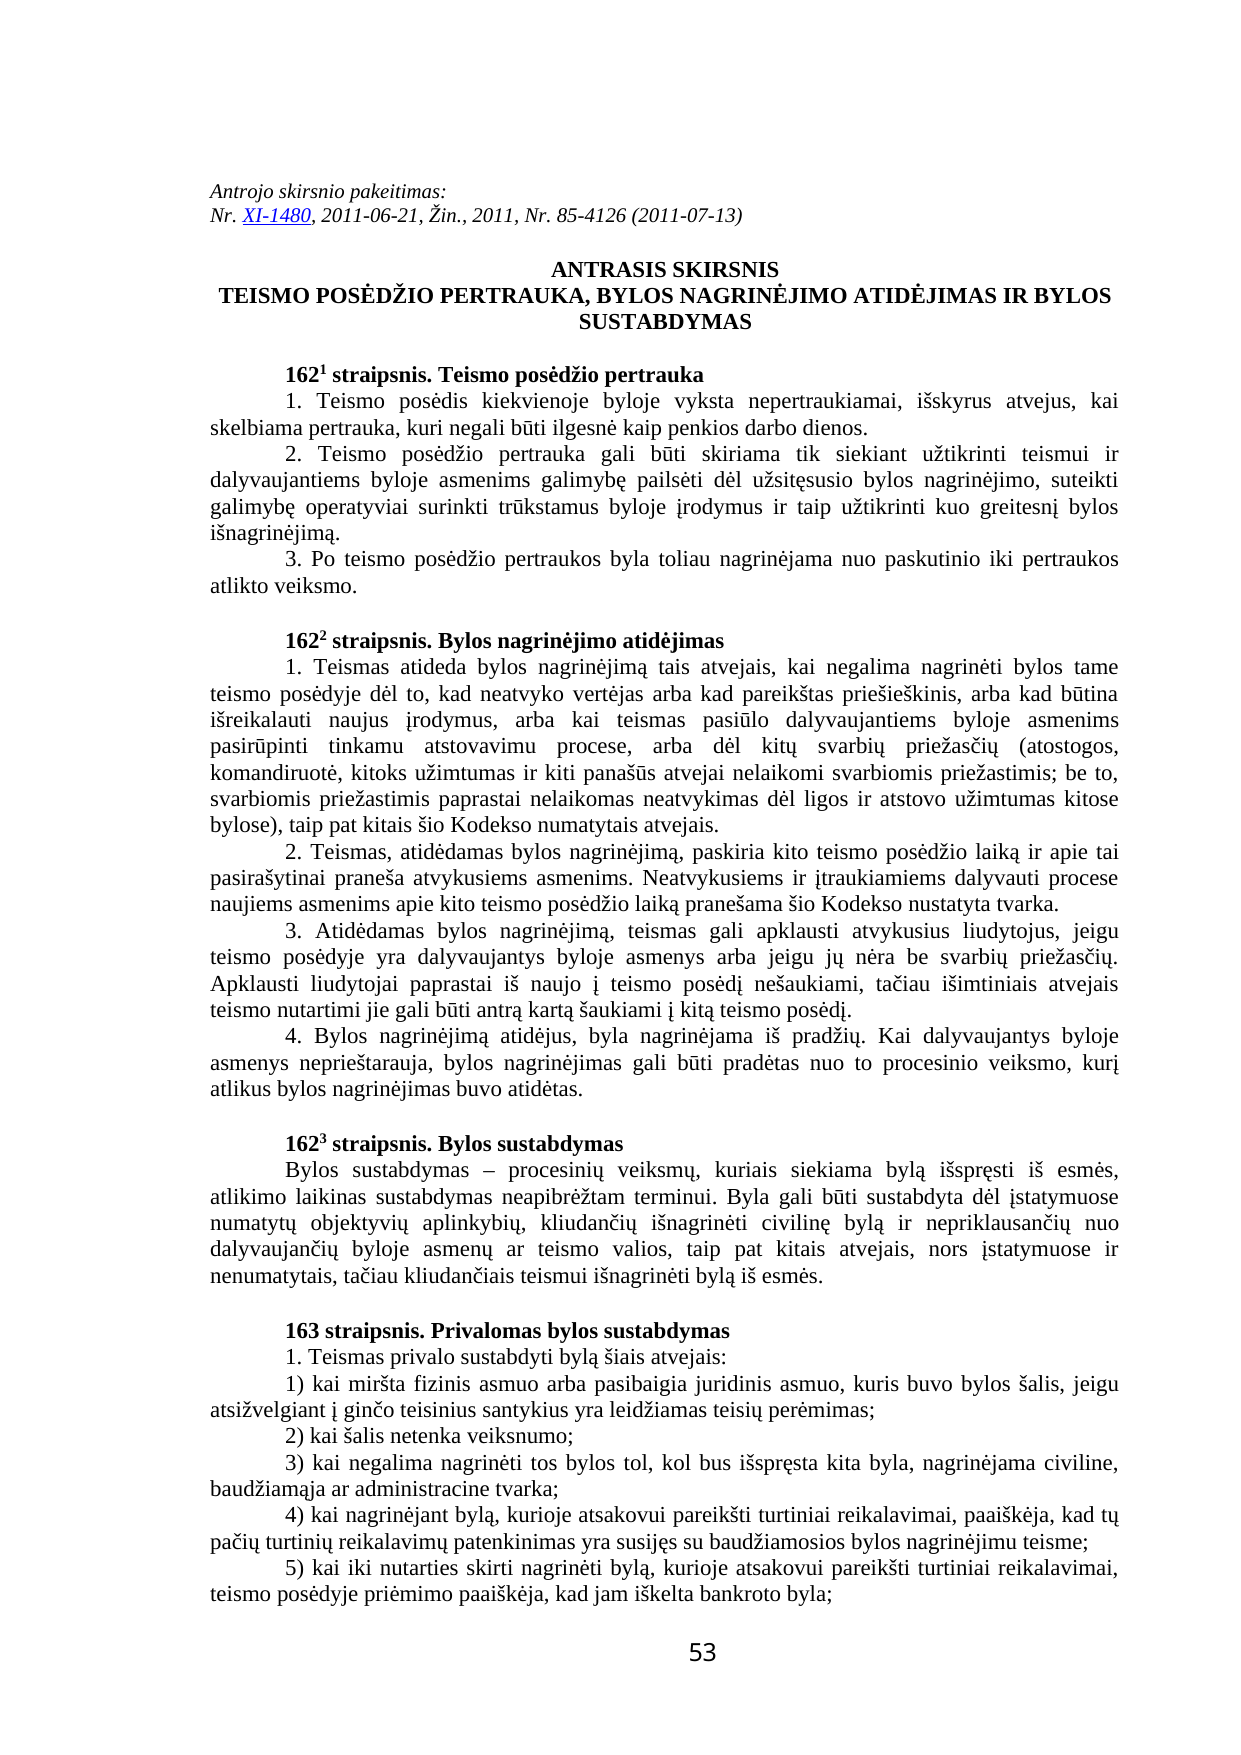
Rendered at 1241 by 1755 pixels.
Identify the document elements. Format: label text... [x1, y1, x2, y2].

text 4) kai nagrinėjant bylą, kurioje atsakovui pareikšti turtiniai reikalavimai, paaiškėja, kad tų pačių turtinių reikalavimų patenkinimas yra susijęs su baudžiamosios bylos nagrinėjimu teisme; [210, 1501, 1120, 1554]
text 5) kai iki nutarties skirti nagrinėti bylą, kurioje atsakovui pareikšti turtiniai reikalavimai, teismo posėdyje priėmimo paaiškėja, kad jam iškelta bankroto byla; [210, 1554, 1120, 1607]
text 1622 straipsnis. Bylos nagrinėjimo atidėjimas [210, 627, 1120, 653]
text 3. Atidėdamas bylos nagrinėjimą, teismas gali apklausti atvykusius liudytojus, jeigu teismo posėdyje yra dalyvaujantys byloje asmenys arba jeigu jų nėra be svarbių priežasčių. Apklausti liudytojai paprastai iš naujo į teismo posėdį nešaukiami, tačiau išimtiniais atvejais teismo nutartimi jie gali būti antrą kartą šaukiami į kitą teismo posėdį. [210, 917, 1120, 1022]
text Bylos sustabdymas – procesinių veiksmų, kuriais siekiama bylą išspręsti iš esmės, atlikimo laikinas sustabdymas neapibrėžtam terminui. Byla gali būti sustabdyta dėl įstatymuose numatytų objektyvių aplinkybių, kliudančių išnagrinėti civilinę bylą ir nepriklausančių nuo dalyvaujančių byloje asmenų ar teismo valios, taip pat kitais atvejais, nors įstatymuose ir nenumatytais, tačiau kliudančiais teismui išnagrinėti bylą iš esmės. [210, 1156, 1120, 1288]
text 1. Teismas privalo sustabdyti bylą šiais atvejais: [210, 1343, 1120, 1370]
text 1. Teismo posėdis kiekvienoje byloje vyksta nepertraukiamai, išskyrus atvejus, kai skelbiama pertrauka, kuri negali būti ilgesnė kaip penkios darbo dienos. [210, 387, 1120, 440]
text 3) kai negalima nagrinėti tos bylos tol, kol bus išspręsta kita byla, nagrinėjama civiline, baudžiamąja ar administracine tvarka; [210, 1449, 1120, 1501]
text 1621 straipsnis. Teismo posėdžio pertrauka [210, 361, 1120, 387]
text 2) kai šalis netenka veiksnumo; [210, 1422, 1120, 1449]
text 4. Bylos nagrinėjimą atidėjus, byla nagrinėjama iš pradžių. Kai dalyvaujantys byloje asmenys neprieštarauja, bylos nagrinėjimas gali būti pradėtas nuo to procesinio veiksmo, kurį atlikus bylos nagrinėjimas buvo atidėtas. [210, 1022, 1120, 1101]
text 163 straipsnis. Privalomas bylos sustabdymas [210, 1317, 1120, 1343]
text 3. Po teismo posėdžio pertraukos byla toliau nagrinėjama nuo paskutinio iki pertraukos atlikto veiksmo. [210, 546, 1120, 598]
text Nr. XI-1480, 2011-06-21, Žin., 2011, Nr. 85-4126 (2011-07-13) [210, 203, 1120, 227]
text 2. Teismas, atidėdamas bylos nagrinėjimą, paskiria kito teismo posėdžio laiką ir apie tai pasirašytinai praneša atvykusiems asmenims. Neatvykusiems ir įtraukiamiems dalyvauti procese naujiems asmenims apie kito teismo posėdžio laiką pranešama šio Kodekso nustatyta tvarka. [210, 838, 1120, 917]
text 1623 straipsnis. Bylos sustabdymas [210, 1130, 1120, 1156]
text Antrasis skirsnis [210, 256, 1120, 282]
text 1. Teismas atideda bylos nagrinėjimą tais atvejais, kai negalima nagrinėti bylos tame teismo posėdyje dėl to, kad neatvyko vertėjas arba kad pareikštas priešieškinis, arba kad būtina išreikalauti naujus įrodymus, arba kai teismas pasiūlo dalyvaujantiems byloje asmenims pasirūpinti tinkamu atstovavimu procese, arba dėl kitų svarbių priežasčių (atostogos, komandiruotė, kitoks užimtumas ir kiti panašūs atvejai nelaikomi svarbiomis priežastimis; be to, svarbiomis priežastimis paprastai nelaikomas neatvykimas dėl ligos ir atstovo užimtumas kitose bylose), taip pat kitais šio Kodekso numatytais atvejais. [210, 653, 1120, 838]
text 1) kai miršta fizinis asmuo arba pasibaigia juridinis asmuo, kuris buvo bylos šalis, jeigu atsižvelgiant į ginčo teisinius santykius yra leidžiamas teisių perėmimas; [210, 1370, 1120, 1422]
text Antrojo skirsnio pakeitimas: [210, 179, 1120, 203]
text 2. Teismo posėdžio pertrauka gali būti skiriama tik siekiant užtikrinti teismui ir dalyvaujantiems byloje asmenims galimybę pailsėti dėl užsitęsusio bylos nagrinėjimo, suteikti galimybę operatyviai surinkti trūkstamus byloje įrodymus ir taip užtikrinti kuo greitesnį bylos išnagrinėjimą. [210, 440, 1120, 546]
text TEISMO POSĖDŽIO PERTRAUKA, BYLOS NAGRINĖJIMO ATIDĖJIMAS IR BYLOS SUSTABDYMAS [210, 282, 1120, 335]
